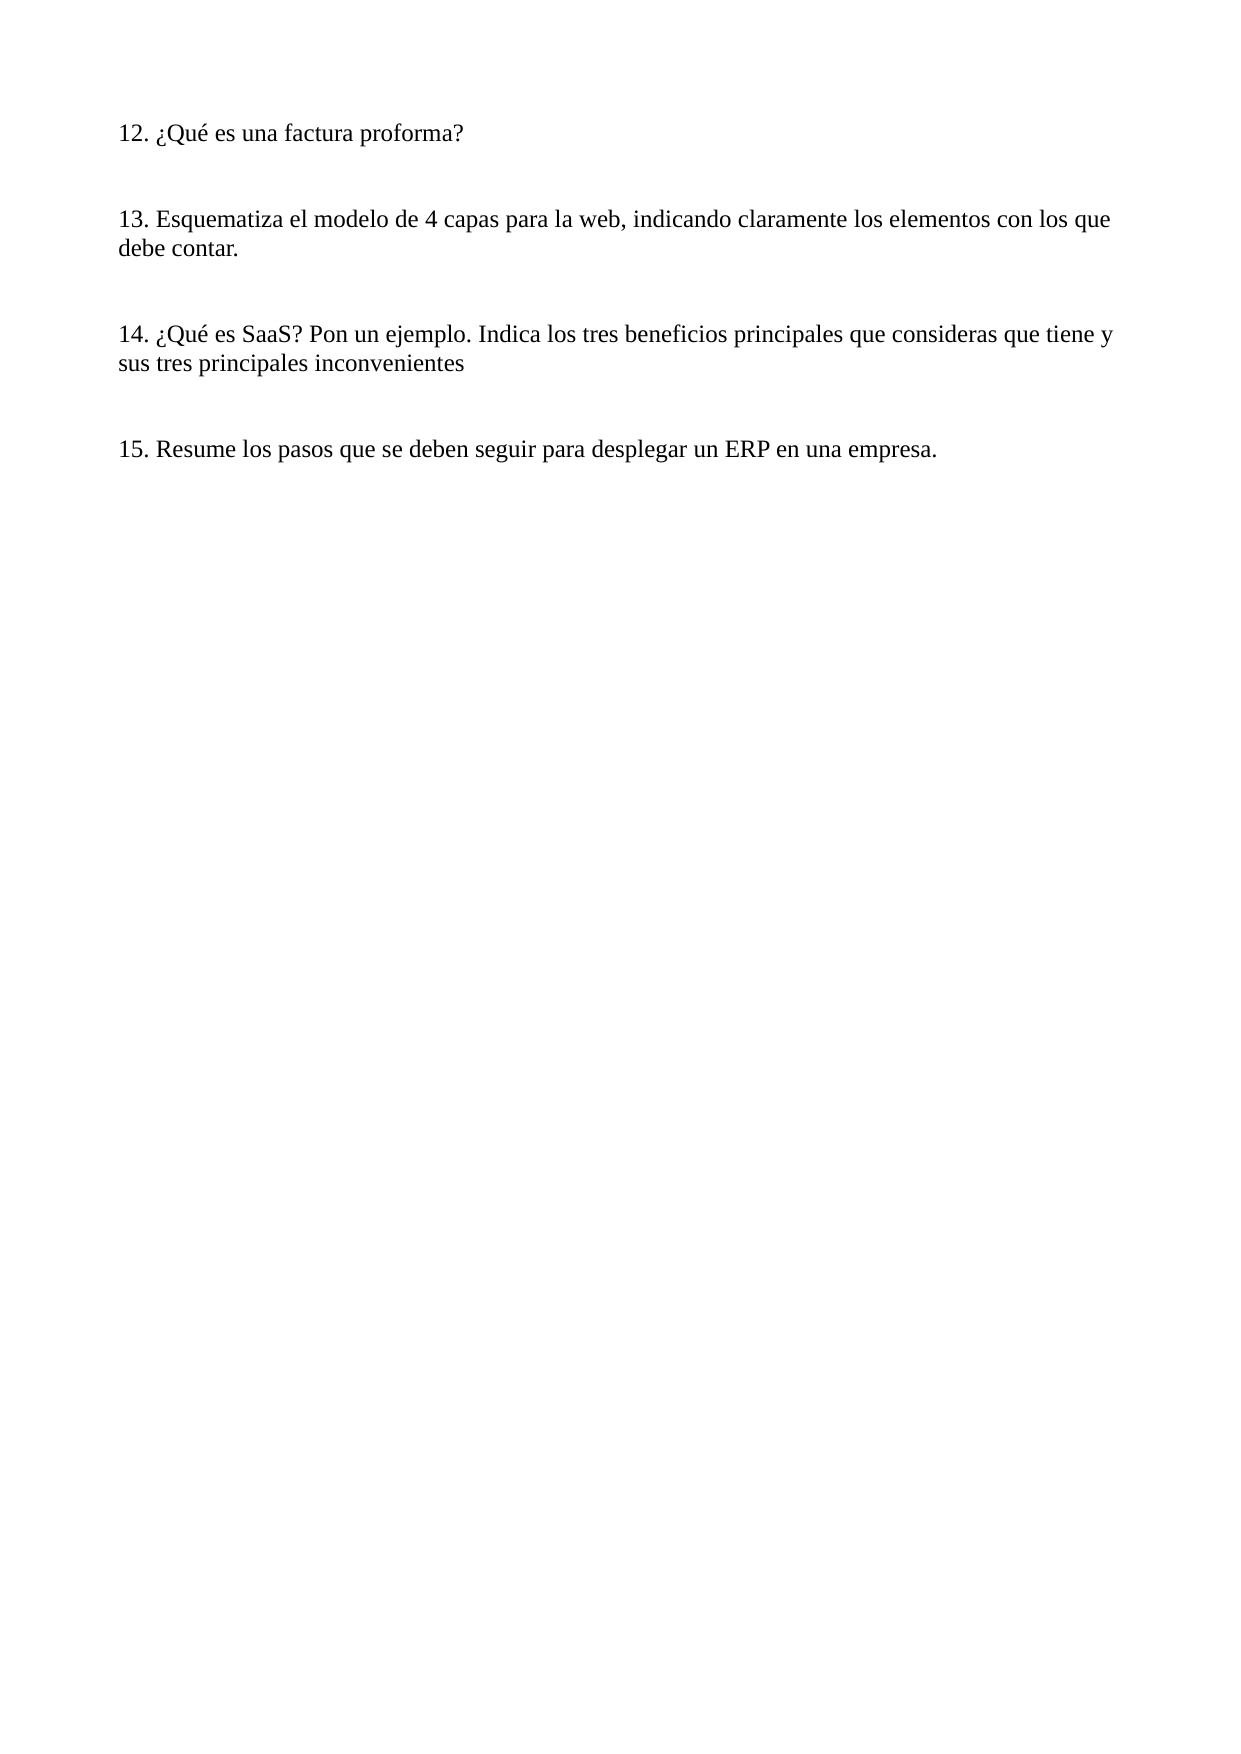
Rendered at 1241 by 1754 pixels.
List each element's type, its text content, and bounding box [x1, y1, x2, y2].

text 15. Resume los pasos que se deben seguir para desplegar un ERP en una empresa. [118, 434, 1122, 463]
text 12. ¿Qué es una factura proforma? [118, 118, 1122, 147]
text 13. Esquematiza el modelo de 4 capas para la web, indicando claramente los elementos con los que debe contar. [118, 204, 1122, 262]
text 14. ¿Qué es SaaS? Pon un ejemplo. Indica los tres beneficios principales que consideras que tiene y sus tres principales inconvenientes [118, 319, 1122, 377]
